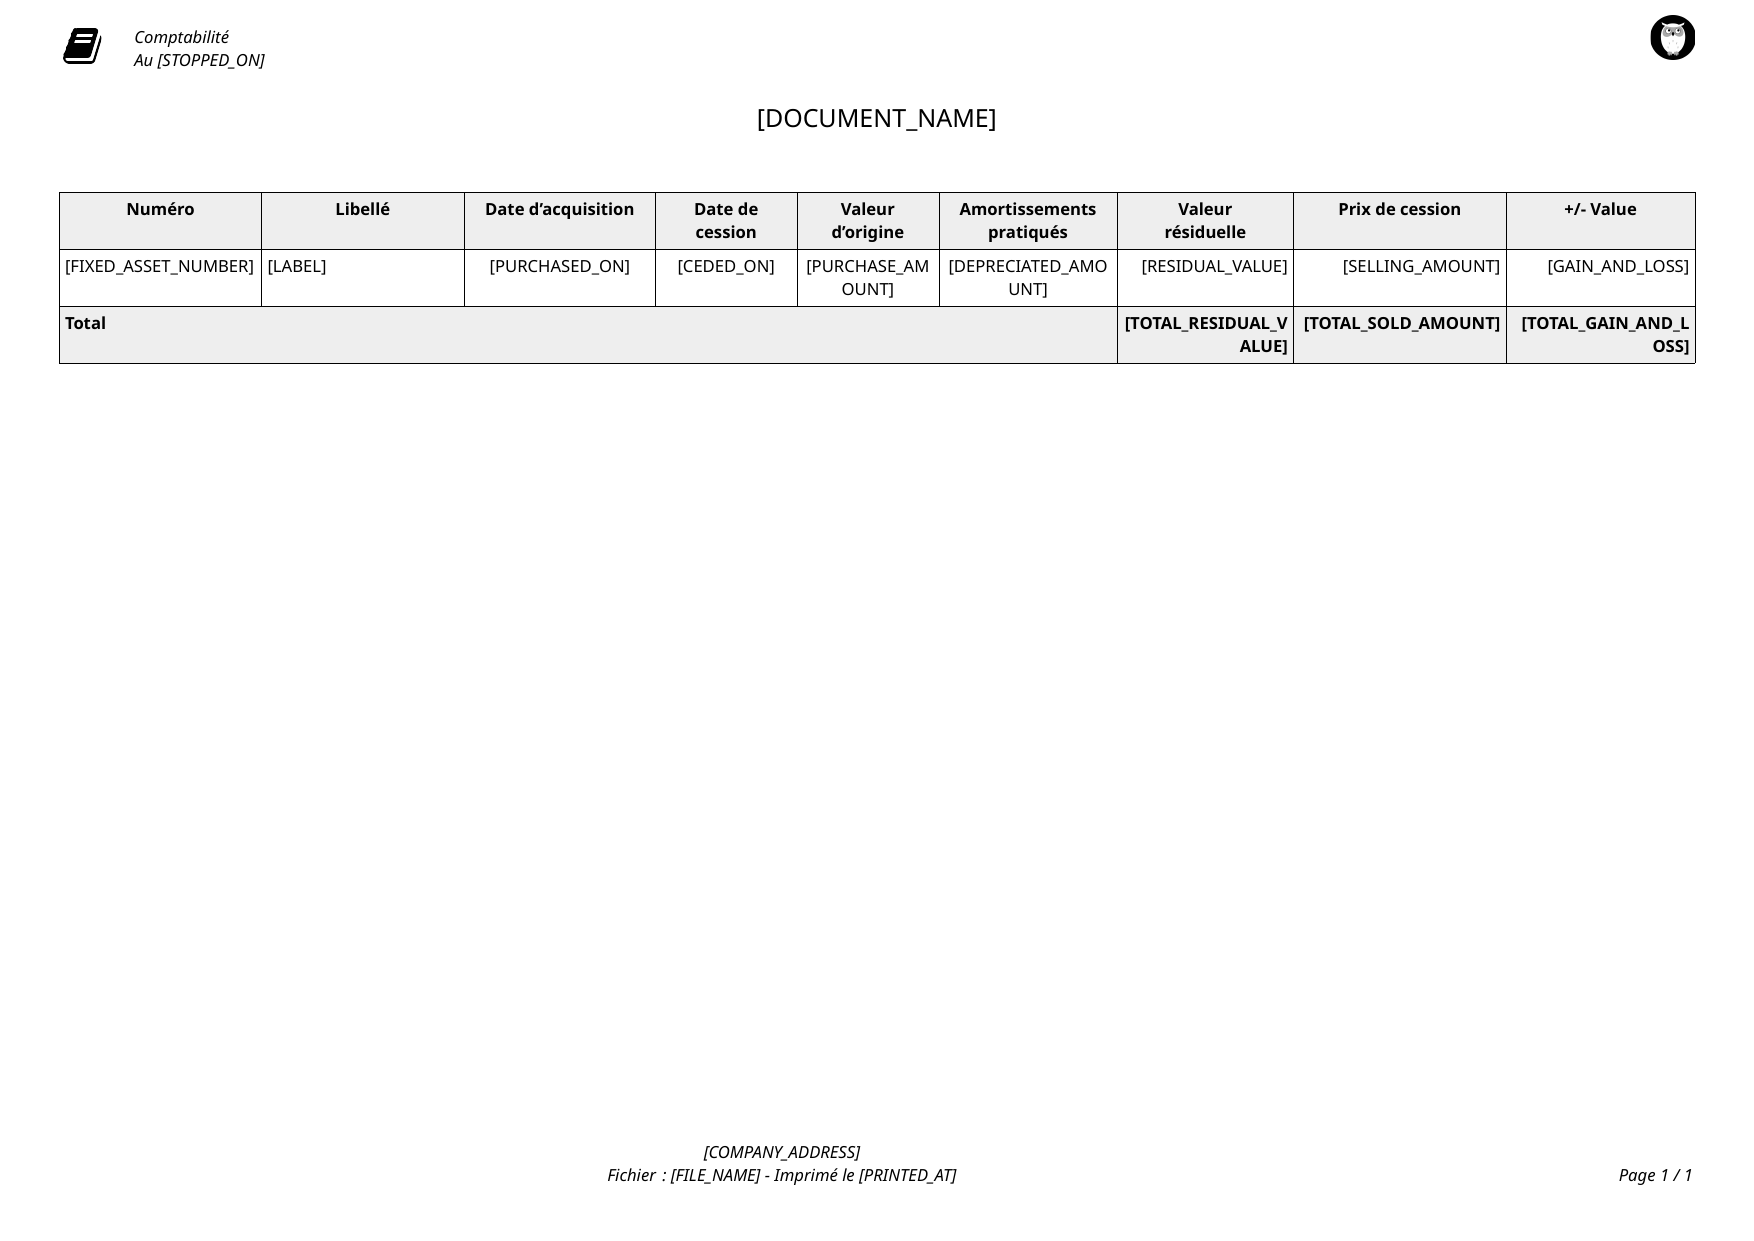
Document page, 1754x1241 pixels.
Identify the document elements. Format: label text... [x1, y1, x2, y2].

table_header Numéro [60, 193, 261, 249]
table_header Date d’acquisition [465, 193, 655, 249]
picture [1650, 15, 1695, 60]
table_header [DEPRECIATED_AMOUNT] [940, 250, 1117, 306]
table_header Valeur résiduelle [1118, 193, 1293, 249]
table_header [PURCHASED_ON] [465, 250, 655, 306]
table_header [FIXED_ASSET_NUMBER] [60, 250, 261, 306]
table_header [SELLING_AMOUNT] [1294, 250, 1506, 306]
table_header [RESIDUAL_VALUE] [1118, 250, 1293, 306]
table_header +/- Value [1507, 193, 1695, 249]
table_header [TOTAL_SOLD_AMOUNT] [1294, 307, 1506, 363]
table_header Prix de cession [1294, 193, 1506, 249]
table_header [GAIN_AND_LOSS] [1507, 250, 1695, 306]
table_header [TOTAL_GAIN_AND_LOSS] [1507, 307, 1695, 363]
text [DOCUMENT_NAME] [59, 100, 1694, 134]
table_header Amortissements pratiqués [940, 193, 1117, 249]
table_header Libellé [262, 193, 464, 249]
table_header Date de cession [656, 193, 797, 249]
table_header [LABEL] [262, 250, 464, 306]
table_header [TOTAL_RESIDUAL_VALUE] [1118, 307, 1293, 363]
picture [63, 25, 102, 67]
table_header Total [60, 307, 1117, 363]
table_header [CEDED_ON] [656, 250, 797, 306]
table_header Valeur d’origine [798, 193, 939, 249]
table_header [PURCHASE_AMOUNT] [798, 250, 939, 306]
